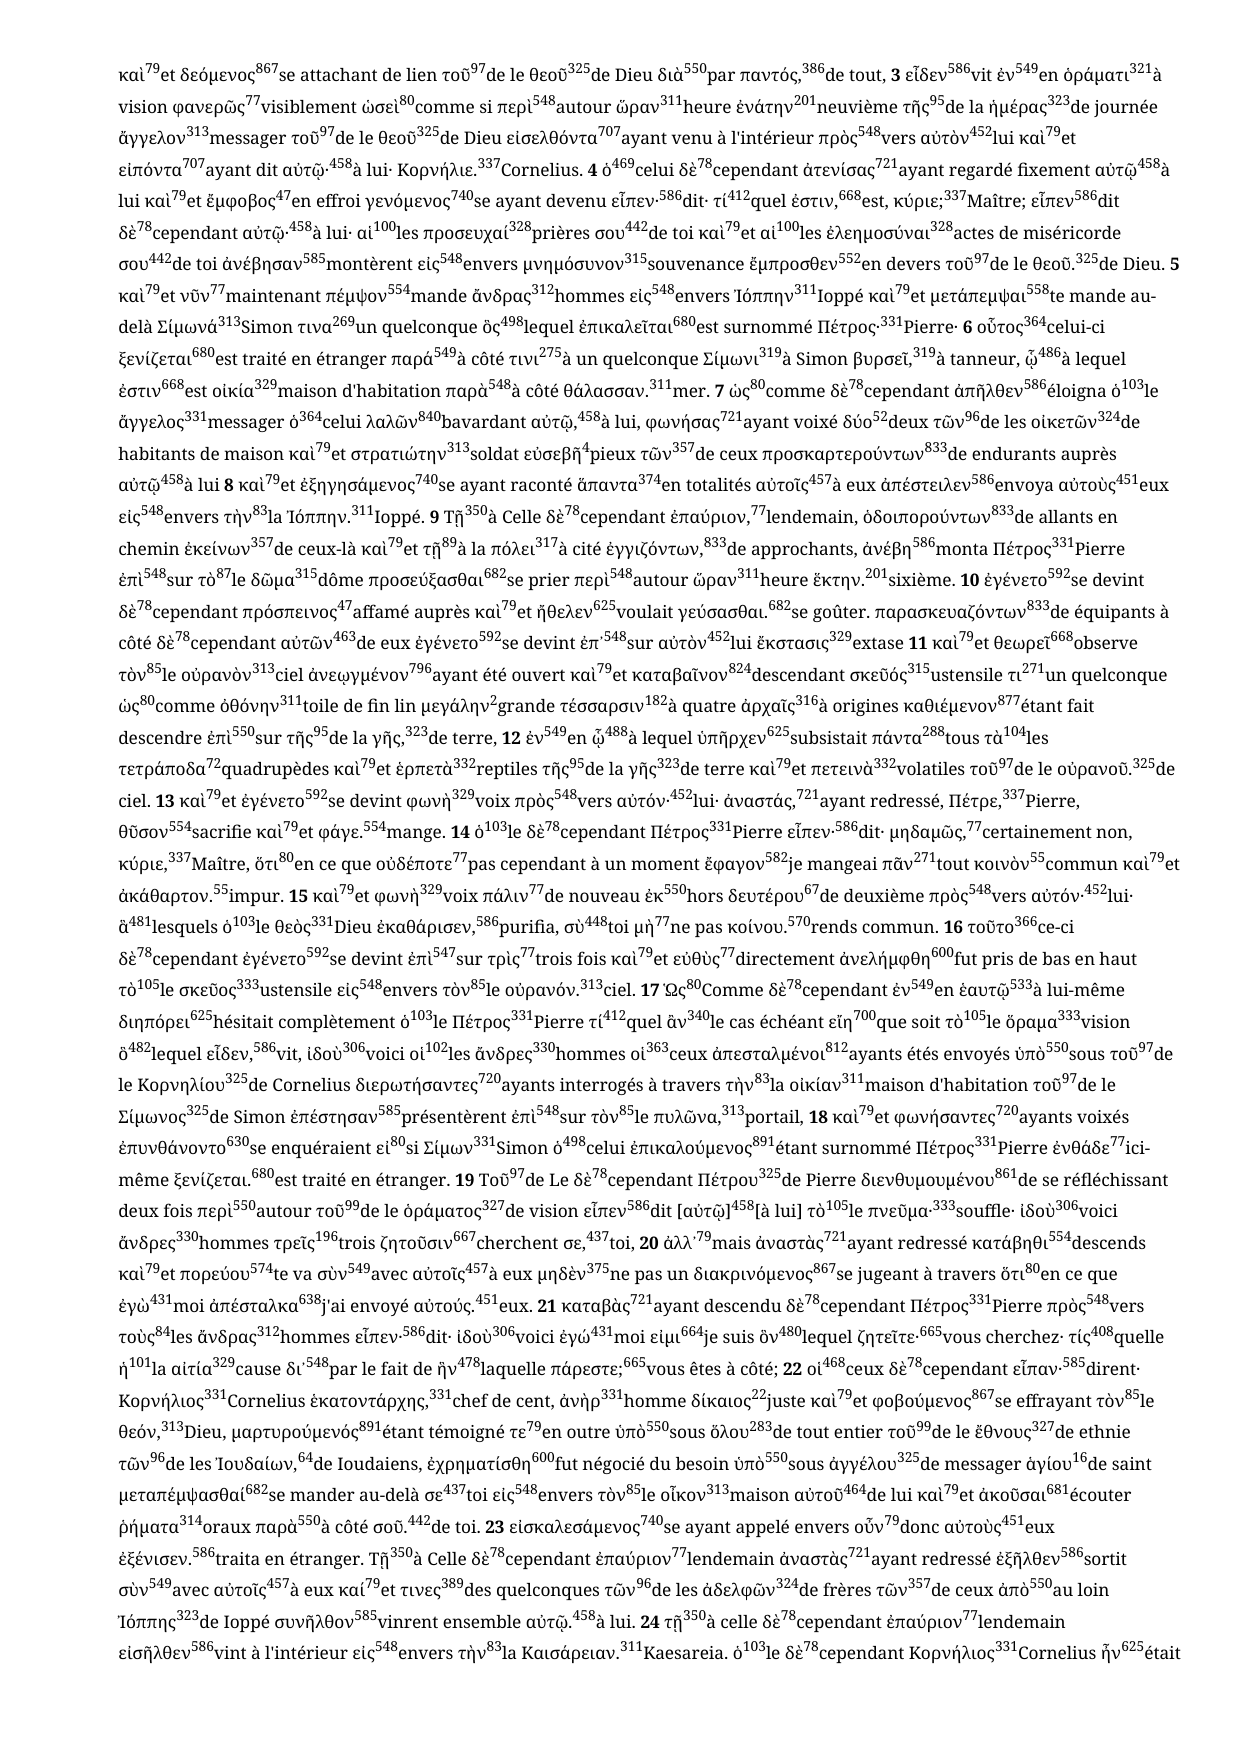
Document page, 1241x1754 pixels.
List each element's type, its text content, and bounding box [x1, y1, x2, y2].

text 1 Ἀνὴρ331Homme δέ78cependant τις287un quelconque ἐν549en Καισαρείᾳ317à Kaesareia ὀνόματι321à nom Κορνήλιος,331Cornelius, ἑκατοντάρχης331chef de cent ἐκ550hors σπείρης323de spirale τῆς356de celle καλουμένης883de étante appelée Ἰταλικῆς,40de Italique, 2 εὐσεβὴς71pieux καὶ79et φοβούμενος867se effrayant τὸν85le θεὸν313Dieu σὺν549avec παντὶ275à tout τῷ91à le οἴκῳ319à maison αὐτοῦ,464de lui, ποιῶν840faisant ἐλεημοσύνας310actes de miséricorde πολλὰς266nombreuses τῷ91à le λαῷ319à peuple καὶ79et δεόμενος867se attachant de lien τοῦ97de le θεοῦ325de Dieu διὰ550par παντός,386de tout, 3 εἶδεν586vit ἐν549en ὁράματι321à vision φανερῶς77visiblement ὡσεὶ80comme si περὶ548autour ὥραν311heure ἐνάτην201neuvième τῆς95de la ἡμέρας323de journée ἄγγελον313messager τοῦ97de le θεοῦ325de Dieu εἰσελθόντα707ayant venu à l'intérieur πρὸς548vers αὐτὸν452lui καὶ79et εἰπόντα707ayant dit αὐτῷ·458à lui· Κορνήλιε.337Cornelius. 4 ὁ469celui δὲ78cependant ἀτενίσας721ayant regardé fixement αὐτῷ458à lui καὶ79et ἔμφοβος47en effroi γενόμενος740se ayant devenu εἶπεν·586dit· τί412quel ἐστιν,668est, κύριε;337Maître; εἶπεν586dit δὲ78cependant αὐτῷ·458à lui· αἱ100les προσευχαί328prières σου442de toi καὶ79et αἱ100les ἐλεημοσύναι328actes de miséricorde σου442de toi ἀνέβησαν585montèrent εἰς548envers μνημόσυνον315souvenance ἔμπροσθεν552en devers τοῦ97de le θεοῦ.325de Dieu. 5 καὶ79et νῦν77maintenant πέμψον554mande ἄνδρας312hommes εἰς548envers Ἰόππην311Ioppé καὶ79et μετάπεμψαι558te mande au-delà Σίμωνά313Simon τινα269un quelconque ὃς498lequel ἐπικαλεῖται680est surnommé Πέτρος·331Pierre· 6 οὗτος364celui-ci ξενίζεται680est traité en étranger παρά549à côté τινι275à un quelconque Σίμωνι319à Simon βυρσεῖ,319à tanneur, ᾧ486à lequel ἐστιν668est οἰκία329maison d'habitation παρὰ548à côté θάλασσαν.311mer. 7 ὡς80comme δὲ78cependant ἀπῆλθεν586éloigna ὁ103le ἄγγελος331messager ὁ364celui λαλῶν840bavardant αὐτῷ,458à lui, φωνήσας721ayant voixé δύο52deux τῶν96de les οἰκετῶν324de habitants de maison καὶ79et στρατιώτην313soldat εὐσεβῆ4pieux τῶν357de ceux προσκαρτερούντων833de endurants auprès αὐτῷ458à lui 8 καὶ79et ἐξηγησάμενος740se ayant raconté ἅπαντα374en totalités αὐτοῖς457à eux ἀπέστειλεν586envoya αὐτοὺς451eux εἰς548envers τὴν83la Ἰόππην.311Ioppé. 9 Τῇ350à Celle δὲ78cependant ἐπαύριον,77lendemain, ὁδοιπορούντων833de allants en chemin ἐκείνων357de ceux-là καὶ79et τῇ89à la πόλει317à cité ἐγγιζόντων,833de approchants, ἀνέβη586monta Πέτρος331Pierre ἐπὶ548sur τὸ87le δῶμα315dôme προσεύξασθαι682se prier περὶ548autour ὥραν311heure ἕκτην.201sixième. 10 ἐγένετο592se devint δὲ78cependant πρόσπεινος47affamé auprès καὶ79et ἤθελεν625voulait γεύσασθαι.682se goûter. παρασκευαζόντων833de équipants à côté δὲ78cependant αὐτῶν463de eux ἐγένετο592se devint ἐπ᾽548sur αὐτὸν452lui ἔκστασις329extase 11 καὶ79et θεωρεῖ668observe τὸν85le οὐρανὸν313ciel ἀνεῳγμένον796ayant été ouvert καὶ79et καταβαῖνον824descendant σκεῦός315ustensile τι271un quelconque ὡς80comme ὀθόνην311toile de fin lin μεγάλην2grande τέσσαρσιν182à quatre ἀρχαῖς316à origines καθιέμενον877étant fait descendre ἐπὶ550sur τῆς95de la γῆς,323de terre, 12 ἐν549en ᾧ488à lequel ὑπῆρχεν625subsistait πάντα288tous τὰ104les τετράποδα72quadrupèdes καὶ79et ἑρπετὰ332reptiles τῆς95de la γῆς323de terre καὶ79et πετεινὰ332volatiles τοῦ97de le οὐρανοῦ.325de ciel. 13 καὶ79et ἐγένετο592se devint φωνὴ329voix πρὸς548vers αὐτόν·452lui· ἀναστάς,721ayant redressé, Πέτρε,337Pierre, θῦσον554sacrifie καὶ79et φάγε.554mange. 14 ὁ103le δὲ78cependant Πέτρος331Pierre εἶπεν·586dit· μηδαμῶς,77certainement non, κύριε,337Maître, ὅτι80en ce que οὐδέποτε77pas cependant à un moment ἔφαγον582je mangeai πᾶν271tout κοινὸν55commun καὶ79et ἀκάθαρτον.55impur. 15 καὶ79et φωνὴ329voix πάλιν77de nouveau ἐκ550hors δευτέρου67de deuxième πρὸς548vers αὐτόν·452lui· ἃ481lesquels ὁ103le θεὸς331Dieu ἐκαθάρισεν,586purifia, σὺ448toi μὴ77ne pas κοίνου.570rends commun. 16 τοῦτο366ce-ci δὲ78cependant ἐγένετο592se devint ἐπὶ547sur τρὶς77trois fois καὶ79et εὐθὺς77directement ἀνελήμφθη600fut pris de bas en haut τὸ105le σκεῦος333ustensile εἰς548envers τὸν85le οὐρανόν.313ciel. 17 Ὡς80Comme δὲ78cependant ἐν549en ἑαυτῷ533à lui-même διηπόρει625hésitait complètement ὁ103le Πέτρος331Pierre τί412quel ἂν340le cas échéant εἴη700que soit τὸ105le ὅραμα333vision ὃ482lequel εἶδεν,586vit, ἰδοὺ306voici οἱ102les ἄνδρες330hommes οἱ363ceux ἀπεσταλμένοι812ayants étés envoyés ὑπὸ550sous τοῦ97de le Κορνηλίου325de Cornelius διερωτήσαντες720ayants interrogés à travers τὴν83la οἰκίαν311maison d'habitation τοῦ97de le Σίμωνος325de Simon ἐπέστησαν585présentèrent ἐπὶ548sur τὸν85le πυλῶνα,313portail, 18 καὶ79et φωνήσαντες720ayants voixés ἐπυνθάνοντο630se enquéraient εἰ80si Σίμων331Simon ὁ498celui ἐπικαλούμενος891étant surnommé Πέτρος331Pierre ἐνθάδε77ici-même ξενίζεται.680est traité en étranger. 19 Τοῦ97de Le δὲ78cependant Πέτρου325de Pierre διενθυμουμένου861de se réfléchissant deux fois περὶ550autour τοῦ99de le ὁράματος327de vision εἶπεν586dit [αὐτῷ]458[à lui] τὸ105le πνεῦμα·333souffle· ἰδοὺ306voici ἄνδρες330hommes τρεῖς196trois ζητοῦσιν667cherchent σε,437toi, 20 ἀλλ᾽79mais ἀναστὰς721ayant redressé κατάβηθι554descends καὶ79et πορεύου574te va σὺν549avec αὐτοῖς457à eux μηδὲν375ne pas un διακρινόμενος867se jugeant à travers ὅτι80en ce que ἐγὼ431moi ἀπέσταλκα638j'ai envoyé αὐτούς.451eux. 21 καταβὰς721ayant descendu δὲ78cependant Πέτρος331Pierre πρὸς548vers τοὺς84les ἄνδρας312hommes εἶπεν·586dit· ἰδοὺ306voici ἐγώ431moi εἰμι664je suis ὃν480lequel ζητεῖτε·665vous cherchez· τίς408quelle ἡ101la αἰτία329cause δι᾽548par le fait de ἣν478laquelle πάρεστε;665vous êtes à côté; 22 οἱ468ceux δὲ78cependant εἶπαν·585dirent· Κορνήλιος331Cornelius ἑκατοντάρχης,331chef de cent, ἀνὴρ331homme δίκαιος22juste καὶ79et φοβούμενος867se effrayant τὸν85le θεόν,313Dieu, μαρτυρούμενός891étant témoigné τε79en outre ὑπὸ550sous ὅλου283de tout entier τοῦ99de le ἔθνους327de ethnie τῶν96de les Ἰουδαίων,64de Ioudaiens, ἐχρηματίσθη600fut négocié du besoin ὑπὸ550sous ἀγγέλου325de messager ἁγίου16de saint μεταπέμψασθαί682se mander au-delà σε437toi εἰς548envers τὸν85le οἶκον313maison αὐτοῦ464de lui καὶ79et ἀκοῦσαι681écouter ῥήματα314oraux παρὰ550à côté σοῦ.442de toi. 23 εἰσκαλεσάμενος740se ayant appelé envers οὖν79donc αὐτοὺς451eux ἐξένισεν.586traita en étranger. Τῇ350à Celle δὲ78cependant ἐπαύριον77lendemain ἀναστὰς721ayant redressé ἐξῆλθεν586sortit σὺν549avec αὐτοῖς457à eux καί79et τινες389des quelconques τῶν96de les ἀδελφῶν324de frères τῶν357de ceux ἀπὸ550au loin Ἰόππης323de Ioppé συνῆλθον585vinrent ensemble αὐτῷ.458à lui. 24 τῇ350à celle δὲ78cependant ἐπαύριον77lendemain εἰσῆλθεν586vint à l'intérieur εἰς548envers τὴν83la Καισάρειαν.311Kaesareia. ὁ103le δὲ78cependant Κορνήλιος331Cornelius ἦν625était προσδοκῶν840attendant αὐτοὺς451eux συγκαλεσάμενος740se ayant appelé ensemble τοὺς84les συγγενεῖς52congénitaux αὐτοῦ464de lui καὶ79et τοὺς84les ἀναγκαίους3nécessaires φίλους.52amis. 25 Ὡς80Comme δὲ78cependant ἐγένετο592se devint τοῦ360de ce εἰσελθεῖν681venir à l'intérieur τὸν85le Πέτρον,313Pierre, συναντήσας721ayant rencontré avec αὐτῷ458à lui ὁ103le Κορνήλιος331Cornelius πεσὼν721ayant tombé ἐπὶ548sur τοὺς244les πόδας312pieds προσεκύνησεν.586prosterna vers. 26 ὁ103le δὲ78cependant Πέτρος331Pierre ἤγειρεν586éveilla αὐτὸν452lui λέγων·840disant· ἀνάστηθι·554redresse· καὶ77aussi ἐγὼ431moi αὐτὸς513moi-même ἄνθρωπός331être humain εἰμι.664je suis. 27 καὶ79et συνομιλῶν840conversant avec αὐτῷ458à lui εἰσῆλθεν586vint à l'intérieur καὶ79et εὑρίσκει668trouve συνεληλυθότας769ayants venus ensemble πολλούς,372nombreux, 28 ἔφη625déclarait τε79en outre πρὸς548vers αὐτούς·451eux· ὑμεῖς447vous ἐπίστασθε671vous vous établissez sûrement ὡς77comme ἀθέμιτόν49illicite ἐστιν668est ἀνδρὶ319à homme Ἰουδαίῳ10à Ioudaien κολλᾶσθαι692être collé ἢ79ou προσέρχεσθαι690se venir vers ἀλλοφύλῳ·59à d'autre tribu· κἀμοὶ420à et moi ὁ103le θεὸς331Dieu ἔδειξεν586montra μηδένα269ne pas un κοινὸν53commun ἢ79ou ἀκάθαρτον53impur λέγειν689dire ἄνθρωπον·313être humain· 29 διὸ79c'est pourquoi καὶ77aussi ἀναντιρρήτως77incontestablement ἦλθον582je vins μεταπεμφθείς.760ayant été mandé au-delà. πυνθάνομαι670je m'enquiers οὖν79donc τίνι165à quel λόγῳ319à discours μετεπέμψασθέ589vous vous mandâtes au-delà με;417moi; 30 καὶ79et ὁ103le Κορνήλιος331Cornelius ἔφη·625déclarait· ἀπὸ550au loin τετάρτης209de quatrième ἡμέρας323de journée μέχρι552jusqu'à ταύτης148de celle-ci τῆς95de la ὥρας323de heure ἤμην627je m'étais τὴν83la ἐνάτην51neuvième προσευχόμενος867se priant ἐν549en τῷ91à le οἴκῳ319à maison μου,424de moi, καὶ79et ἰδοὺ306voici ἀνὴρ331homme ἔστη586dressa ἐνώπιόν552en devant μου424de moi ἐν549en ἐσθῆτι317à habillement λαμπρᾷ8à brillante 31 καὶ79et φησίν·668déclare· Κορνήλιε,337Cornelius, εἰσηκούσθη600fut écouté envers σου442de toi ἡ101la προσευχὴ329prière καὶ79et αἱ100les ἐλεημοσύναι328actes de miséricorde σου442de toi ἐμνήσθησαν599furent mémorisé ἐνώπιον552en devant τοῦ97de le θεοῦ.325de Dieu. 32 πέμψον554mande οὖν79donc εἰς548envers Ἰόππην311Ioppé καὶ79et μετακάλεσαι558te appelle avec au-delà Σίμωνα313Simon ὃς498lequel ἐπικαλεῖται680est surnommé Πέτρος,331Pierre, οὗτος364celui-ci ξενίζεται680est traité en étranger ἐν549en οἰκίᾳ317à maison d'habitation Σίμωνος325de Simon βυρσέως325de tanneur παρὰ548à côté θάλασσαν.311mer. 33 ἐξαυτῆς77immédiatement οὖν79donc ἔπεμψα582je mandai πρὸς548vers σέ,437toi, σύ448toi τε79en outre καλῶς77bellement ἐποίησας584tu fis παραγενόμενος.740se ayant devenu à côté. νῦν77maintenant οὖν79donc πάντες389tous ἡμεῖς430nous ἐνώπιον552en devant τοῦ97de le θεοῦ325de Dieu πάρεσμεν663nous sommes à côté ἀκοῦσαι681écouter πάντα270tous τὰ347ces προστεταγμένα797ayants étés ordonnancés auprès σοι439à toi ὑπὸ550sous τοῦ97de le κυρίου.325de Maître. 34 Ἀνοίξας721Ayant ouvert δὲ78cependant Πέτρος331Pierre τὸ87le στόμα315bouche εἶπεν·586dit· ἐπ᾽550sur ἀληθείας323de vérité καταλαμβάνομαι670je me prends de haut en bas ὅτι80en ce que οὐκ77non ἔστιν668est προσωπολήμπτης331preneur de face ὁ103le θεός,331Dieu, 35 ἀλλ᾽79mais ἐν549en παντὶ277à tout ἔθνει321à ethnie ὁ364celui φοβούμενος867se effrayant αὐτὸν452lui καὶ79et ἐργαζόμενος867se mettant au travail δικαιοσύνην311justice δεκτὸς47acceptable αὐτῷ458à lui ἐστιν.668est. 36 τὸν85le λόγον313discours [ὃν]480[lequel] ἀπέστειλεν586envoya τοῖς90à les υἱοῖς318à fils Ἰσραὴλ325de Israël εὐαγγελιζόμενος867se évangélisant εἰρήνην311paix διὰ550par Ἰησοῦ325de Iésous Χριστοῦ,325de Christ, οὗτός364celui-ci ἐστιν668est πάντων383de tous κύριος,331Maître, 37 ὑμεῖς447vous οἴδατε639vous avez su τὸ87le γενόμενον728se ayant devenu ῥῆμα315oral καθ᾽550contre ὅλης279de toute entière τῆς95de la Ἰουδαίας,323de Ioudaia, ἀρξάμενος740se ayant originé ἀπὸ550au loin τῆς95de la Γαλιλαίας323de Galilée μετὰ548après τὸ87le βάπτισμα315baptême ὃ482lequel ἐκήρυξεν586annonça Ἰωάννης,331Ioannes, 38 Ἰησοῦν313Iésous τὸν346celui ἀπὸ550au loin Ναζαρέθ,323de Nazareth, ὡς77comme ἔχρισεν586oignit αὐτὸν452lui ὁ103le θεὸς331Dieu πνεύματι321à souffle ἁγίῳ12à saint καὶ79et δυνάμει,317à puissance, ὃς498lequel διῆλθεν586passa à travers εὐεργετῶν840travaillant au bien καὶ79et ἰώμενος867se guérissant πάντας372tous τοὺς345ceux καταδυναστευομένους874étants régnés en dynastes de haut en bas ὑπὸ550sous τοῦ97de le διαβόλου,65de diable, ὅτι80en ce que ὁ103le θεὸς331Dieu ἦν625était μετ᾽550avec αὐτοῦ.464de lui. 39 καὶ79et ἡμεῖς430nous μάρτυρες330témoins πάντων385de tous ὧν493de lesquels ἐποίησεν586fit ἔν549en τε79en outre τῇ89à la χώρᾳ317à région τῶν96de les Ἰουδαίων64de Ioudaiens καὶ79et [ἐν]549[en] Ἰερουσαλήμ.317à Ierousalem. ὃν480lequel καὶ77aussi ἀνεῖλαν585saisirent de bas en haut κρεμάσαντες720ayants suspendus ἐπὶ550sur ξύλου,327de bois, 40 τοῦτον346celui-ci ὁ103le θεὸς331Dieu ἤγειρεν586éveilla [ἐν]549[en] τῇ89à la τρίτῃ206à troisième ἡμέρᾳ317à journée καὶ79et ἔδωκεν586donna αὐτὸν452lui ἐμφανῆ32visible dedans γενέσθαι,682se devenir, 41 οὐ77non παντὶ275à tout τῷ91à le λαῷ,319à peuple, ἀλλὰ79mais μάρτυσιν318à témoins τοῖς351à ceux προκεχειροτονημένοις800à ayants étés désignés de main d'avance ὑπὸ550sous τοῦ97de le θεοῦ,325de Dieu, ἡμῖν,419à nous, οἵτινες497lesquels des quelconques συνεφάγομεν581nous mangeâmes avec καὶ79et συνεπίομεν581nous bûmes avec αὐτῷ458à lui μετὰ548après τὸ348ce ἀναστῆναι681redresser αὐτὸν452lui ἐκ550hors νεκρῶν·64de morts· 42 καὶ79et παρήγγειλεν586messagea à côté ἡμῖν419à nous κηρύξαι681annoncer τῷ91à le λαῷ319à peuple καὶ79et διαμαρτύρασθαι682se passer témoignage ὅτι80en ce que οὗτός364celui-ci ἐστιν668est ὁ364celui ὡρισμένος813ayant été limité ὑπὸ550sous τοῦ97de le θεοῦ325de Dieu κριτὴς331juge ζώντων833de vivants καὶ79et νεκρῶν.64de morts. 43 τούτῳ352à celui-ci πάντες286tous οἱ102les προφῆται330prophètes μαρτυροῦσιν667témoignent ἄφεσιν311abandon ἁμαρτιῶν322de fautes λαβεῖν681prendre διὰ550par τοῦ99de le ὀνόματος327de nom αὐτοῦ464de lui πάντα373tout τὸν346celui πιστεύοντα822croyant εἰς548envers αὐτόν.452lui. 44 Ἔτι77Encore λαλοῦντος834de bavardant τοῦ97de le Πέτρου325de Pierre τὰ86les ῥήματα314oraux ταῦτα139ces-ci ἐπέπεσεν586tomba dessus τὸ105le πνεῦμα333souffle τὸ105le ἅγιον24saint ἐπὶ548sur πάντας372tous τοὺς345ceux ἀκούοντας821écoutants τὸν85le λόγον.313discours. 45 καὶ79et ἐξέστησαν585extasièrent οἱ102les ἐκ550hors περιτομῆς323de circoncision πιστοὶ70croyables ὅσοι497autant lesquels συνῆλθαν585vinrent ensemble τῷ91à le Πέτρῳ,319à Pierre, ὅτι80en ce que καὶ77aussi ἐπὶ548sur τὰ86les ἔθνη314ethnies ἡ101la δωρεὰ329gratification τοῦ99de le ἁγίου18de saint πνεύματος327de souffle ἐκκέχυται·654a été déversé· 46 ἤκουον624écoutaient γὰρ79car αὐτῶν463de eux λαλούντων833de bavardants γλώσσαις316à langues καὶ79et μεγαλυνόντων833de magnifiants τὸν85le θεόν.313Dieu. τότε77alors ἀπεκρίθη600fut répondu Πέτρος·331Pierre· 47 μήτι340ne serait-ce que τὸ87le ὕδωρ315eau δύναται674se peut κωλῦσαί681empêcher τις390un quelconque τοῦ360de ce μὴ77ne pas βαπτισθῆναι683être baptisé τούτους,345ceux-ci, οἵτινες497lesquels des quelconques τὸ87le πνεῦμα315souffle τὸ87le ἅγιον6saint ἔλαβον585prirent ὡς80comme καὶ77aussi ἡμεῖς;430nous; 48 προσέταξεν586ordonnança auprès δὲ78cependant αὐτοὺς451eux ἐν549en τῷ93à le ὀνόματι321à nom Ἰησοῦ325de Iésous Χριστοῦ325de Christ βαπτισθῆναι.683être baptisé. τότε77alors ἠρώτησαν585interrogèrent αὐτὸν452lui ἐπιμεῖναι681rester sur ἡμέρας310journées τινάς.266des quelconques. [118, 59, 1181, 1665]
